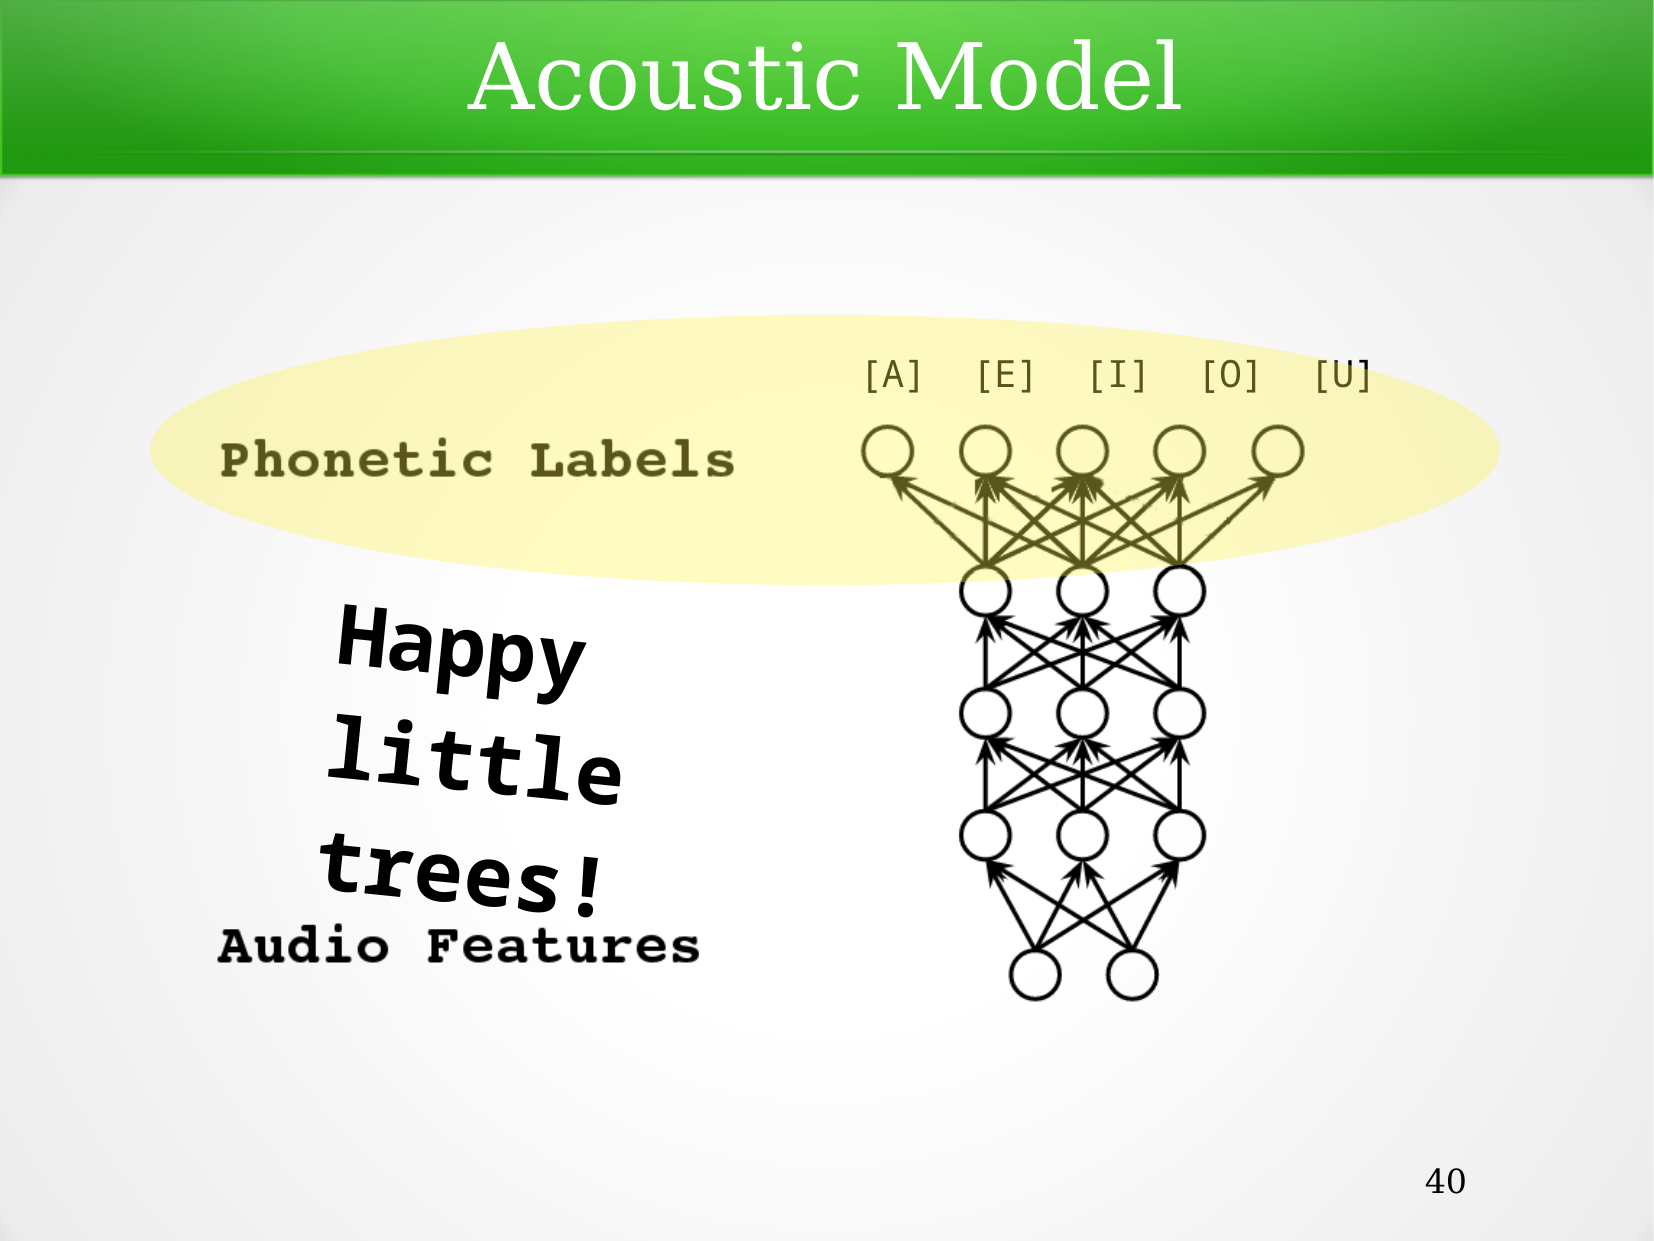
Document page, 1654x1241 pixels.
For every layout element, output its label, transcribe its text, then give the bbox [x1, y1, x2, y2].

text_box [A] [E] [I] [O] [U] [1224, 340, 1393, 376]
title Acoustic Model [82, 11, 1571, 154]
picture [0, 0, 1654, 1241]
text_box [150, 315, 1501, 586]
text_box Happy little trees! [298, 565, 928, 940]
